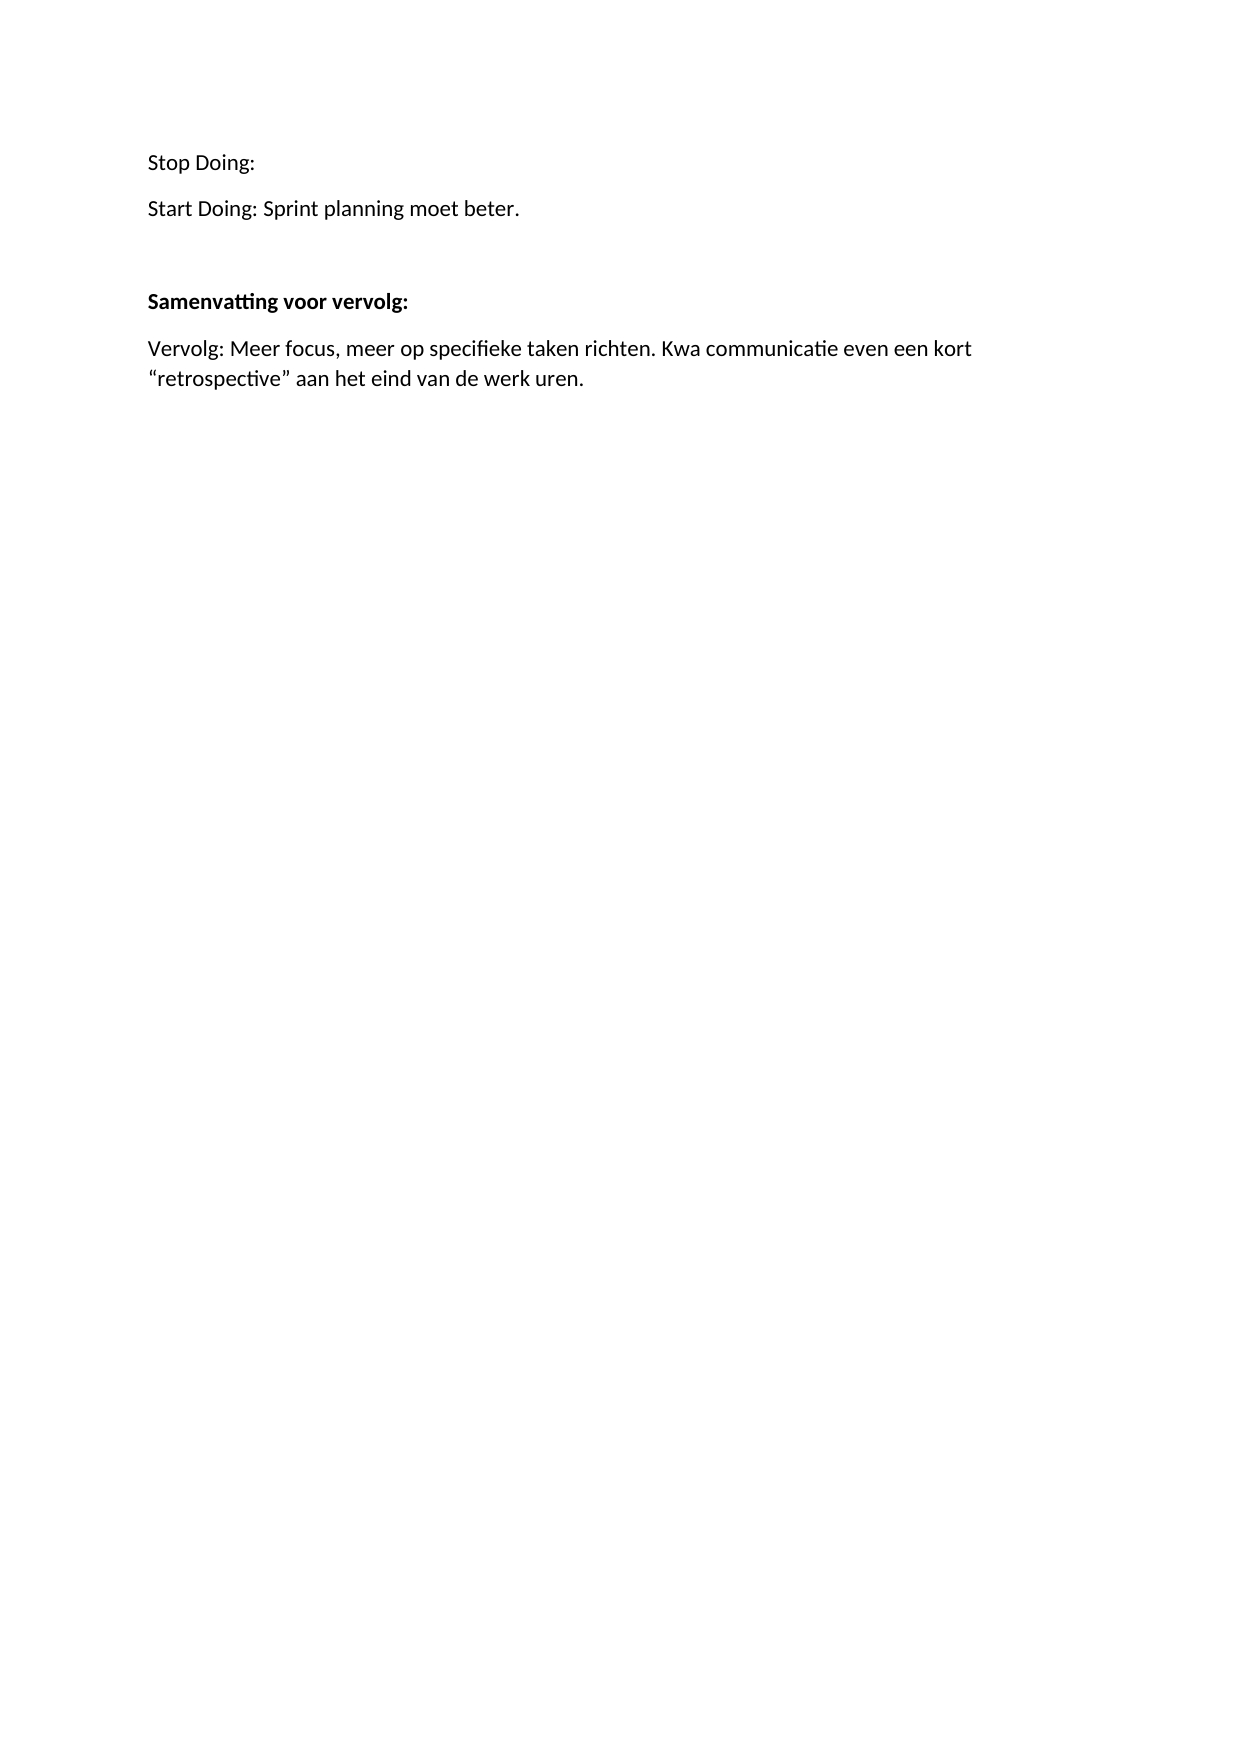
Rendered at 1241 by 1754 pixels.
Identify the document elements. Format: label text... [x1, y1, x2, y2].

text Vervolg: Meer focus, meer op specifieke taken richten. Kwa communicatie even een kort “retrospective” aan het eind van de werk uren. [148, 334, 1093, 392]
text Stop Doing: [148, 148, 1093, 176]
text Samenvatting voor vervolg: [148, 287, 1093, 315]
text Start Doing: Sprint planning moet beter. [148, 194, 1093, 222]
